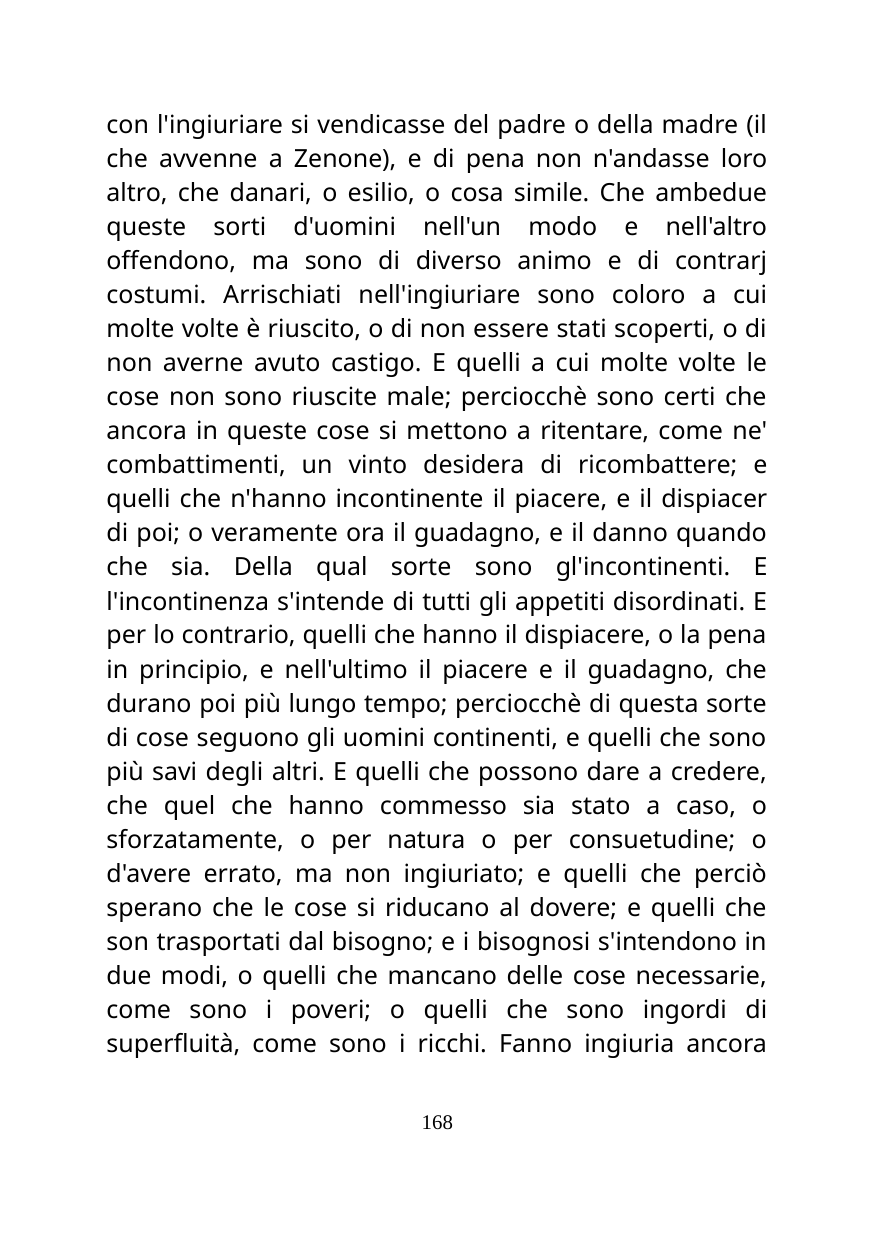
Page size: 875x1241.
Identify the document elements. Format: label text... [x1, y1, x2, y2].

text con l'ingiuriare si vendicasse del padre o della madre (il che avvenne a Zenone), e di pena non n'andasse loro altro, che danari, o esilio, o cosa simile. Che ambedue queste sorti d'uomini nell'un modo e nell'altro offendono, ma sono di diverso animo e di contrarj costumi. Arrischiati nell'ingiuriare sono coloro a cui molte volte è riuscito, o di non essere stati scoperti, o di non averne avuto castigo. E quelli a cui molte volte le cose non sono riuscite male; perciocchè sono certi che ancora in queste cose si mettono a ritentare, come ne' combattimenti, un vinto desidera di ricombattere; e quelli che n'hanno incontinente il piacere, e il dispiacer di poi; o veramente ora il guadagno, e il danno quando che sia. Della qual sorte sono gl'incontinenti. E l'incontinenza s'intende di tutti gli appetiti disordinati. E per lo contrario, quelli che hanno il dispiacere, o la pena in principio, e nell'ultimo il piacere e il guadagno, che durano poi più lungo tempo; perciocchè di questa sorte di cose seguono gli uomini continenti, e quelli che sono più savi degli altri. E quelli che possono dare a credere, che quel che hanno commesso sia stato a caso, o sforzatamente, o per natura o per consuetudine; o d'avere errato, ma non ingiuriato; e quelli che perciò sperano che le cose si riducano al dovere; e quelli che son trasportati dal bisogno; e i bisognosi s'intendono in due modi, o quelli che mancano delle cose necessarie, come sono i poveri; o quelli che sono ingordi di superfluità, come sono i ricchi. Fanno ingiuria ancora [106, 106, 768, 1060]
